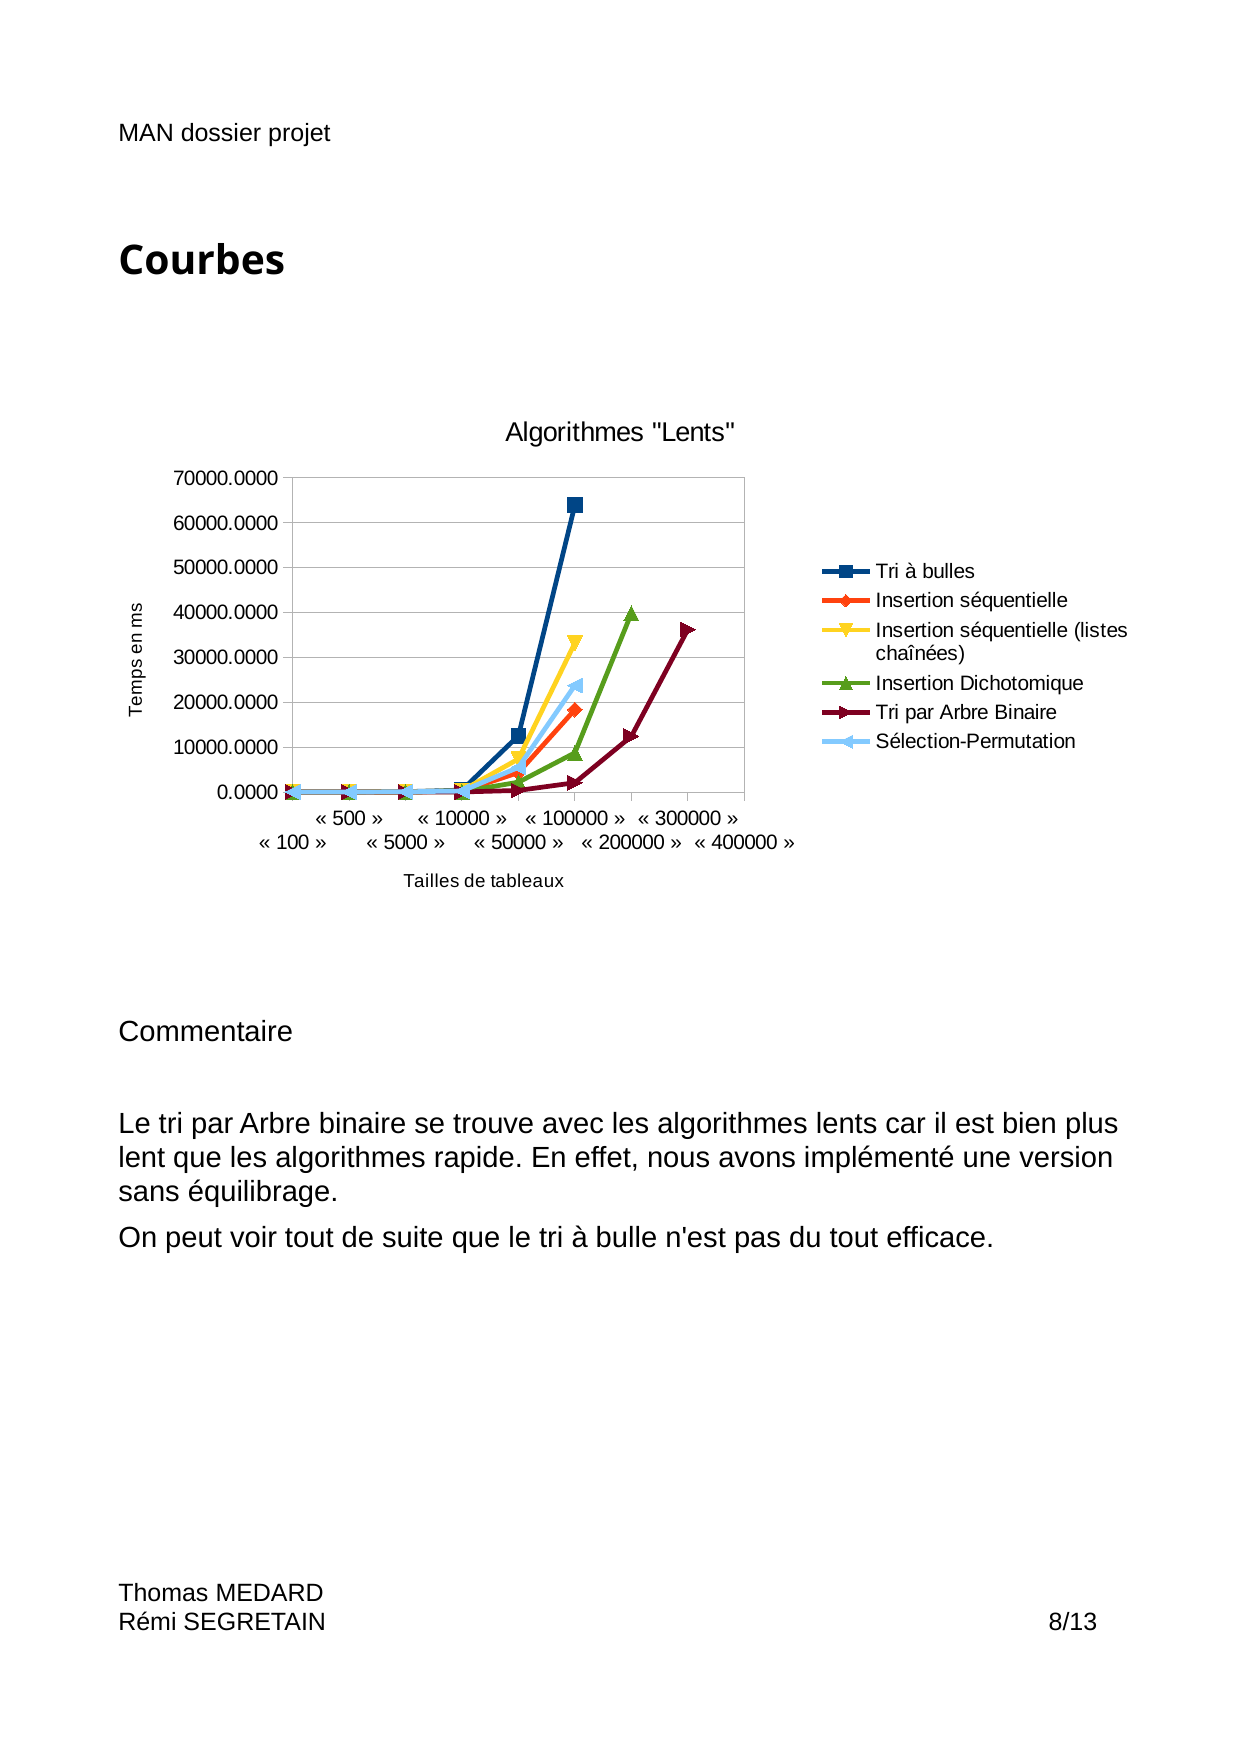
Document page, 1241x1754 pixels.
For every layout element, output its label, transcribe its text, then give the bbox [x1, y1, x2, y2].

text Le tri par Arbre binaire se trouve avec les algorithmes lents car il est bien plus lent que les algorithmes rapide. En effet, nous avons implémenté une version sans équilibrage. [118, 1107, 1122, 1207]
text On peut voir tout de suite que le tri à bulle n'est pas du tout efficace. [118, 1220, 1122, 1253]
text Commentaire [118, 1014, 1122, 1048]
subtitle Courbes [118, 231, 1122, 286]
